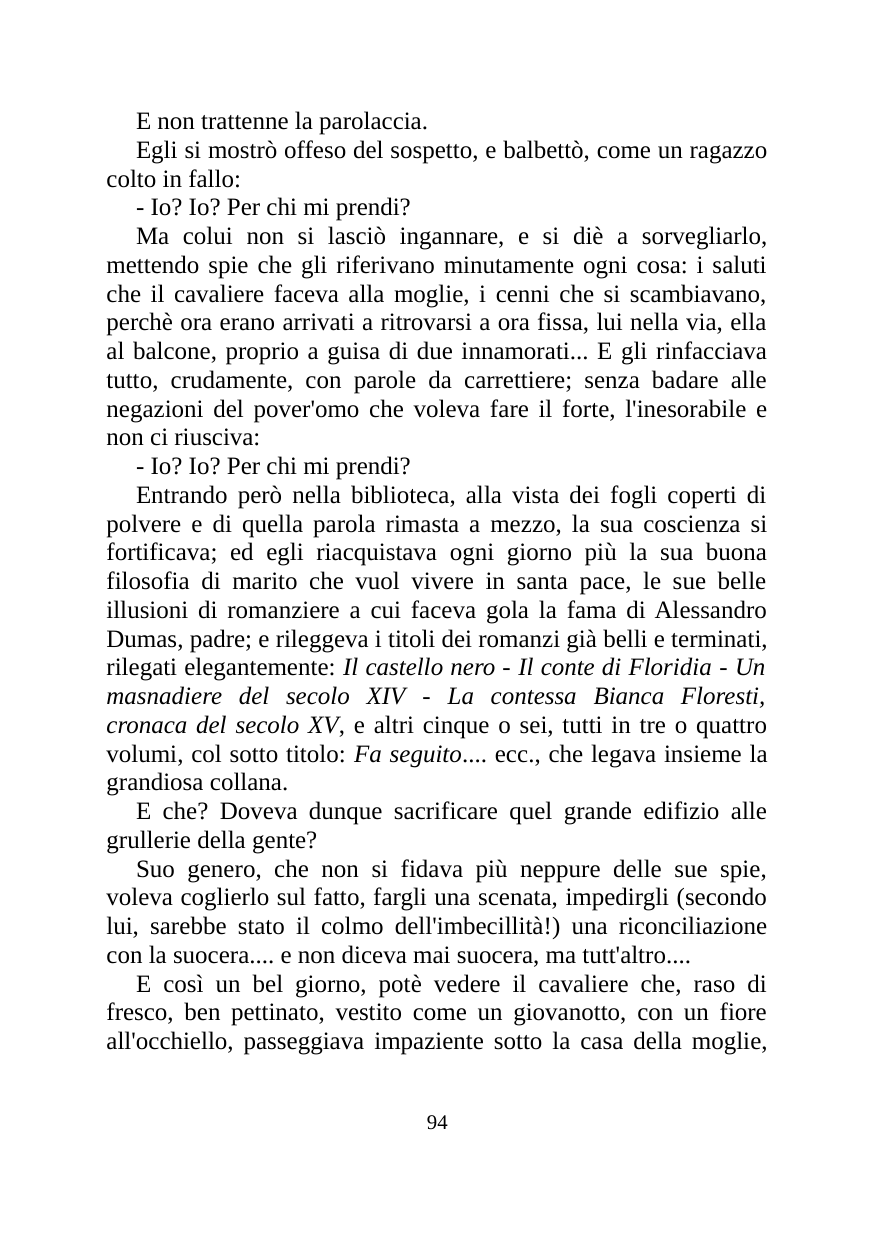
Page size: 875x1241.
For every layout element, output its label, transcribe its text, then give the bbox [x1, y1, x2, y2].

text Ma colui non si lasciò ingannare, e si diè a sorvegliarlo, mettendo spie che gli riferivano minutamente ogni cosa: i saluti che il cavaliere faceva alla moglie, i cenni che si scambiavano, perchè ora erano arrivati a ritrovarsi a ora fissa, lui nella via, ella al balcone, proprio a guisa di due innamorati... E gli rinfacciava tutto, crudamente, con parole da carrettiere; senza badare alle negazioni del pover'omo che voleva fare il forte, l'inesorabile e non ci riusciva: [106, 221, 768, 451]
text E così un bel giorno, potè vedere il cavaliere che, raso di fresco, ben pettinato, vestito come un giovanotto, con un fiore all'occhiello, passeggiava impaziente sotto la casa della moglie, [106, 969, 768, 1055]
text E non trattenne la parolaccia. [106, 106, 768, 135]
text Suo genero, che non si fidava più neppure delle sue spie, voleva coglierlo sul fatto, fargli una scenata, impedirgli (secondo lui, sarebbe stato il colmo dell'imbecillità!) una riconciliazione con la suocera.... e non diceva mai suocera, ma tutt'altro.... [106, 854, 768, 969]
text - Io? Io? Per chi mi prendi? [106, 451, 768, 480]
text Entrando però nella biblioteca, alla vista dei fogli coperti di polvere e di quella parola rimasta a mezzo, la sua coscienza si fortificava; ed egli riacquistava ogni giorno più la sua buona filosofia di marito che vuol vivere in santa pace, le sue belle illusioni di romanziere a cui faceva gola la fama di Alessandro Dumas, padre; e rileggeva i titoli dei romanzi già belli e terminati, rilegati elegantemente: Il castello nero - Il conte di Floridia - Un masnadiere del secolo XIV - La contessa Bianca Floresti, cronaca del secolo XV, e altri cinque o sei, tutti in tre o quattro volumi, col sotto titolo: Fa seguito.... ecc., che legava insieme la grandiosa collana. [106, 480, 768, 796]
text - Io? Io? Per chi mi prendi? [106, 192, 768, 221]
text Egli si mostrò offeso del sospetto, e balbettò, come un ragazzo colto in fallo: [106, 135, 768, 192]
text E che? Doveva dunque sacrificare quel grande edifizio alle grullerie della gente? [106, 796, 768, 854]
